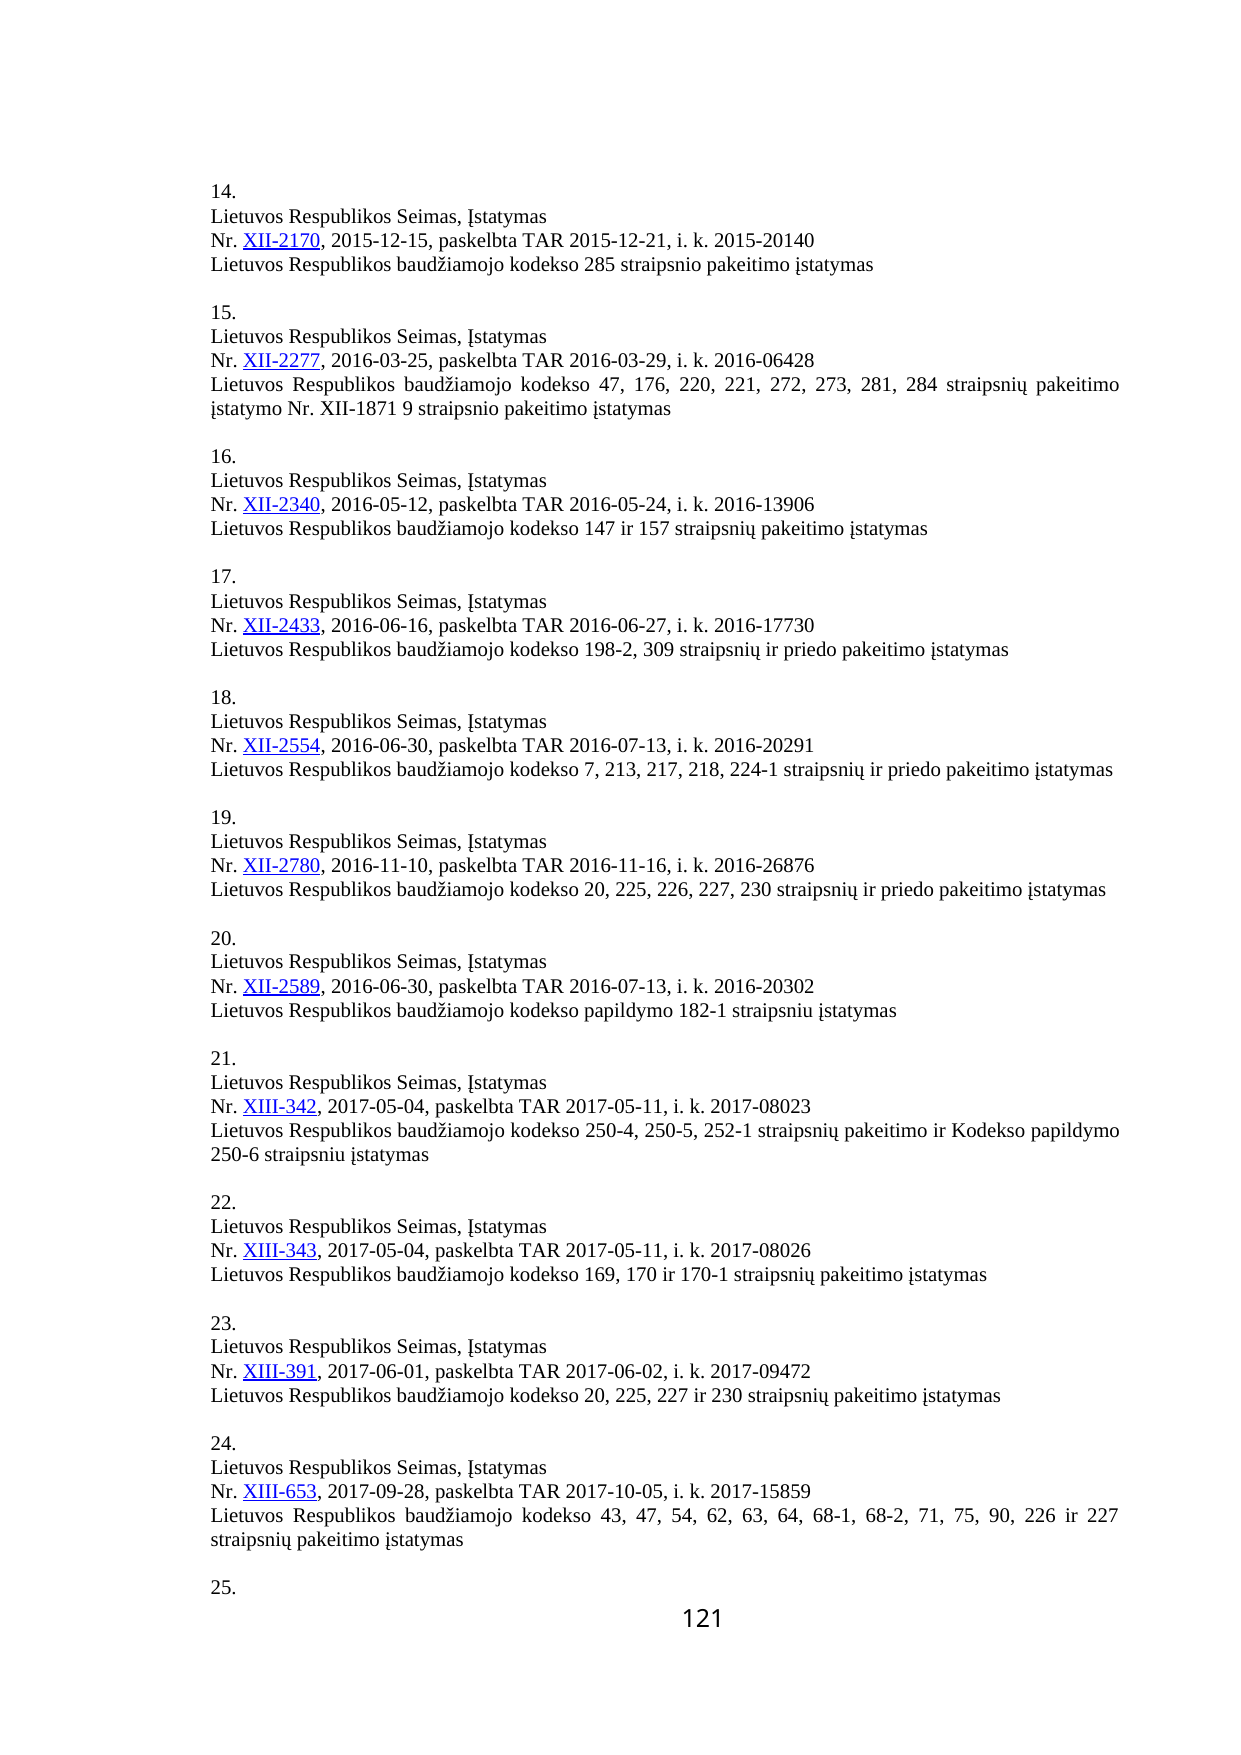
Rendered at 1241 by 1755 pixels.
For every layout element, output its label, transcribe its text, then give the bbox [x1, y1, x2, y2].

text Nr. XII-2554, 2016-06-30, paskelbta TAR 2016-07-13, i. k. 2016-20291 [210, 733, 1120, 757]
text Lietuvos Respublikos Seimas, Įstatymas [210, 709, 1120, 733]
text Nr. XII-2277, 2016-03-25, paskelbta TAR 2016-03-29, i. k. 2016-06428 [210, 348, 1120, 372]
text Nr. XIII-342, 2017-05-04, paskelbta TAR 2017-05-11, i. k. 2017-08023 [210, 1094, 1120, 1118]
text Lietuvos Respublikos Seimas, Įstatymas [210, 1070, 1120, 1094]
text Lietuvos Respublikos Seimas, Įstatymas [210, 203, 1120, 228]
text Lietuvos Respublikos Seimas, Įstatymas [210, 1334, 1120, 1358]
text 22. [210, 1190, 1120, 1214]
text Lietuvos Respublikos baudžiamojo kodekso 43, 47, 54, 62, 63, 64, 68-1, 68-2, 71, 75, 90, 226 ir 227 straipsnių pakeitimo įstatymas [210, 1503, 1120, 1551]
text Nr. XIII-391, 2017-06-01, paskelbta TAR 2017-06-02, i. k. 2017-09472 [210, 1358, 1120, 1383]
text 18. [210, 685, 1120, 709]
text Nr. XII-2433, 2016-06-16, paskelbta TAR 2016-06-27, i. k. 2016-17730 [210, 613, 1120, 637]
text Lietuvos Respublikos baudžiamojo kodekso 20, 225, 227 ir 230 straipsnių pakeitimo įstatymas [210, 1383, 1120, 1407]
text 16. [210, 444, 1120, 468]
text 25. [210, 1575, 1120, 1599]
text Lietuvos Respublikos baudžiamojo kodekso 47, 176, 220, 221, 272, 273, 281, 284 straipsnių pakeitimo įstatymo Nr. XII-1871 9 straipsnio pakeitimo įstatymas [210, 372, 1120, 420]
text 14. [210, 179, 1120, 203]
text 17. [210, 564, 1120, 588]
text Nr. XII-2780, 2016-11-10, paskelbta TAR 2016-11-16, i. k. 2016-26876 [210, 853, 1120, 877]
text Lietuvos Respublikos baudžiamojo kodekso 250-4, 250-5, 252-1 straipsnių pakeitimo ir Kodekso papildymo 250-6 straipsniu įstatymas [210, 1118, 1120, 1166]
text 24. [210, 1431, 1120, 1455]
text 20. [210, 925, 1120, 949]
text Nr. XIII-653, 2017-09-28, paskelbta TAR 2017-10-05, i. k. 2017-15859 [210, 1479, 1120, 1503]
text 19. [210, 805, 1120, 829]
text Lietuvos Respublikos baudžiamojo kodekso 7, 213, 217, 218, 224-1 straipsnių ir priedo pakeitimo įstatymas [210, 757, 1120, 781]
text Lietuvos Respublikos Seimas, Įstatymas [210, 588, 1120, 613]
text Nr. XIII-343, 2017-05-04, paskelbta TAR 2017-05-11, i. k. 2017-08026 [210, 1238, 1120, 1262]
text Lietuvos Respublikos Seimas, Įstatymas [210, 949, 1120, 973]
text Lietuvos Respublikos baudžiamojo kodekso 285 straipsnio pakeitimo įstatymas [210, 252, 1120, 276]
text Lietuvos Respublikos Seimas, Įstatymas [210, 1214, 1120, 1238]
text Lietuvos Respublikos Seimas, Įstatymas [210, 829, 1120, 853]
text 23. [210, 1310, 1120, 1334]
text Lietuvos Respublikos baudžiamojo kodekso 169, 170 ir 170-1 straipsnių pakeitimo įstatymas [210, 1262, 1120, 1286]
text Nr. XII-2170, 2015-12-15, paskelbta TAR 2015-12-21, i. k. 2015-20140 [210, 228, 1120, 252]
text Lietuvos Respublikos baudžiamojo kodekso 147 ir 157 straipsnių pakeitimo įstatymas [210, 516, 1120, 540]
text Lietuvos Respublikos baudžiamojo kodekso 198-2, 309 straipsnių ir priedo pakeitimo įstatymas [210, 637, 1120, 661]
text 21. [210, 1046, 1120, 1070]
text Lietuvos Respublikos baudžiamojo kodekso 20, 225, 226, 227, 230 straipsnių ir priedo pakeitimo įstatymas [210, 877, 1120, 901]
text Lietuvos Respublikos Seimas, Įstatymas [210, 468, 1120, 492]
text Lietuvos Respublikos Seimas, Įstatymas [210, 324, 1120, 348]
text 15. [210, 300, 1120, 324]
text Lietuvos Respublikos Seimas, Įstatymas [210, 1455, 1120, 1479]
text Lietuvos Respublikos baudžiamojo kodekso papildymo 182-1 straipsniu įstatymas [210, 998, 1120, 1022]
text Nr. XII-2340, 2016-05-12, paskelbta TAR 2016-05-24, i. k. 2016-13906 [210, 492, 1120, 516]
text Nr. XII-2589, 2016-06-30, paskelbta TAR 2016-07-13, i. k. 2016-20302 [210, 973, 1120, 998]
